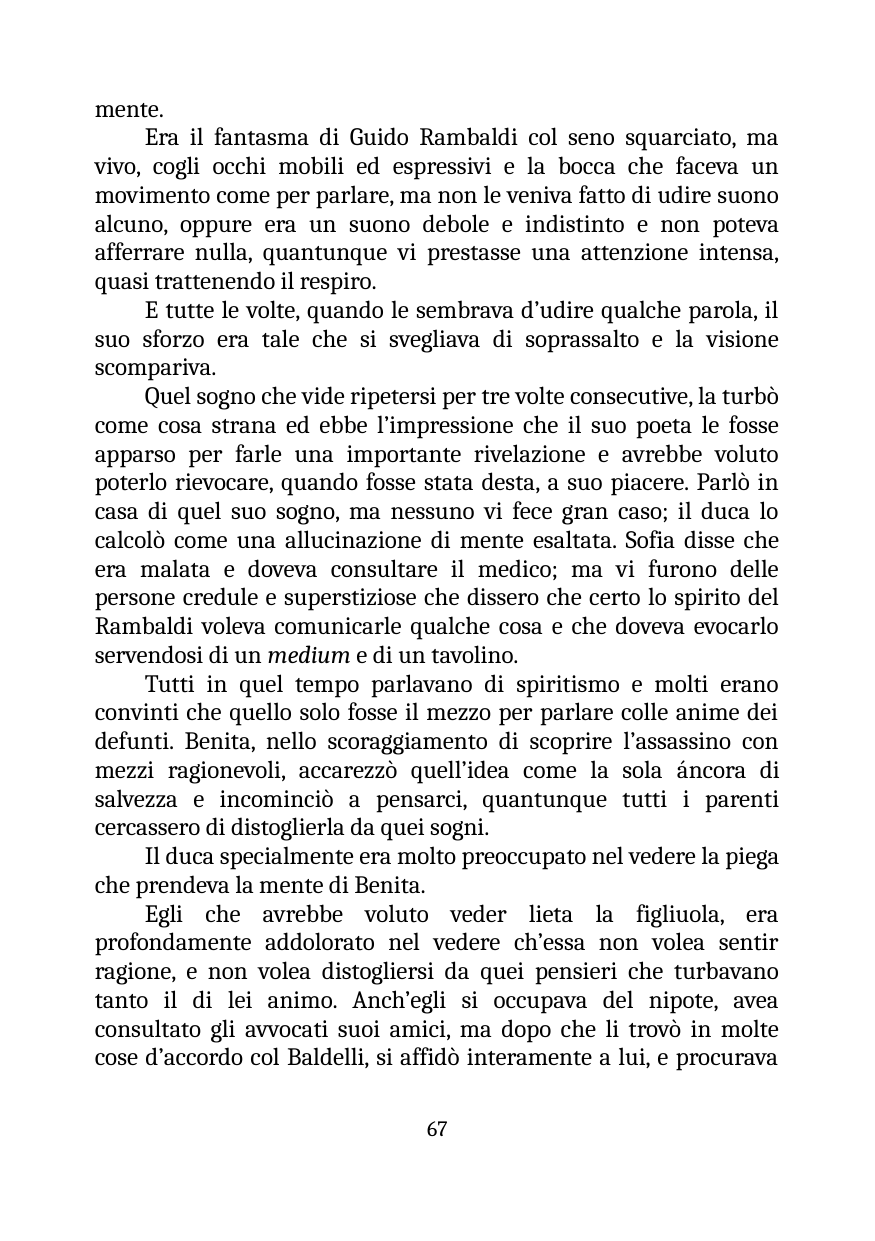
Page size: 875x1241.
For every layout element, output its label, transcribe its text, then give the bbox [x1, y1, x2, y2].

text Quel sogno che vide ripetersi per tre volte consecutive, la turbò come cosa strana ed ebbe l’impressione che il suo poeta le fosse apparso per farle una importante rivelazione e avrebbe voluto poterlo rievocare, quando fosse stata desta, a suo piacere. Parlò in casa di quel suo sogno, ma nessuno vi fece gran caso; il duca lo calcolò come una allucinazione di mente esaltata. Sofia disse che era malata e doveva consultare il medico; ma vi furono delle persone credule e superstiziose che dissero che certo lo spirito del Rambaldi voleva comunicarle qualche cosa e che doveva evocarlo servendosi di un medium e di un tavolino. [94, 382, 779, 669]
text Era il fantasma di Guido Rambaldi col seno squarciato, ma vivo, cogli occhi mobili ed espressivi e la bocca che faceva un movimento come per parlare, ma non le veniva fatto di udire suono alcuno, oppure era un suono debole e indistinto e non poteva afferrare nulla, quantunque vi prestasse una attenzione intensa, quasi trattenendo il respiro. [94, 123, 779, 296]
text Tutti in quel tempo parlavano di spiritismo e molti erano convinti che quello solo fosse il mezzo per parlare colle anime dei defunti. Benita, nello scoraggiamento di scoprire l’assassino con mezzi ragionevoli, accarezzò quell’idea come la sola áncora di salvezza e incominciò a pensarci, quantunque tutti i parenti cercassero di distoglierla da quei sogni. [94, 669, 779, 842]
text E tutte le volte, quando le sembrava d’udire qualche parola, il suo sforzo era tale che si svegliava di soprassalto e la visione scompariva. [94, 296, 779, 382]
text Il duca specialmente era molto preoccupato nel vedere la piega che prendeva la mente di Benita. [94, 842, 779, 899]
text Egli che avrebbe voluto veder lieta la figliuola, era profondamente addolorato nel vedere ch’essa non volea sentir ragione, e non volea distogliersi da quei pensieri che turbavano tanto il di lei animo. Anch’egli si occupava del nipote, avea consultato gli avvocati suoi amici, ma dopo che li trovò in molte cose d’accordo col Baldelli, si affidò interamente a lui, e procurava [94, 899, 779, 1072]
text mente. [94, 94, 779, 123]
